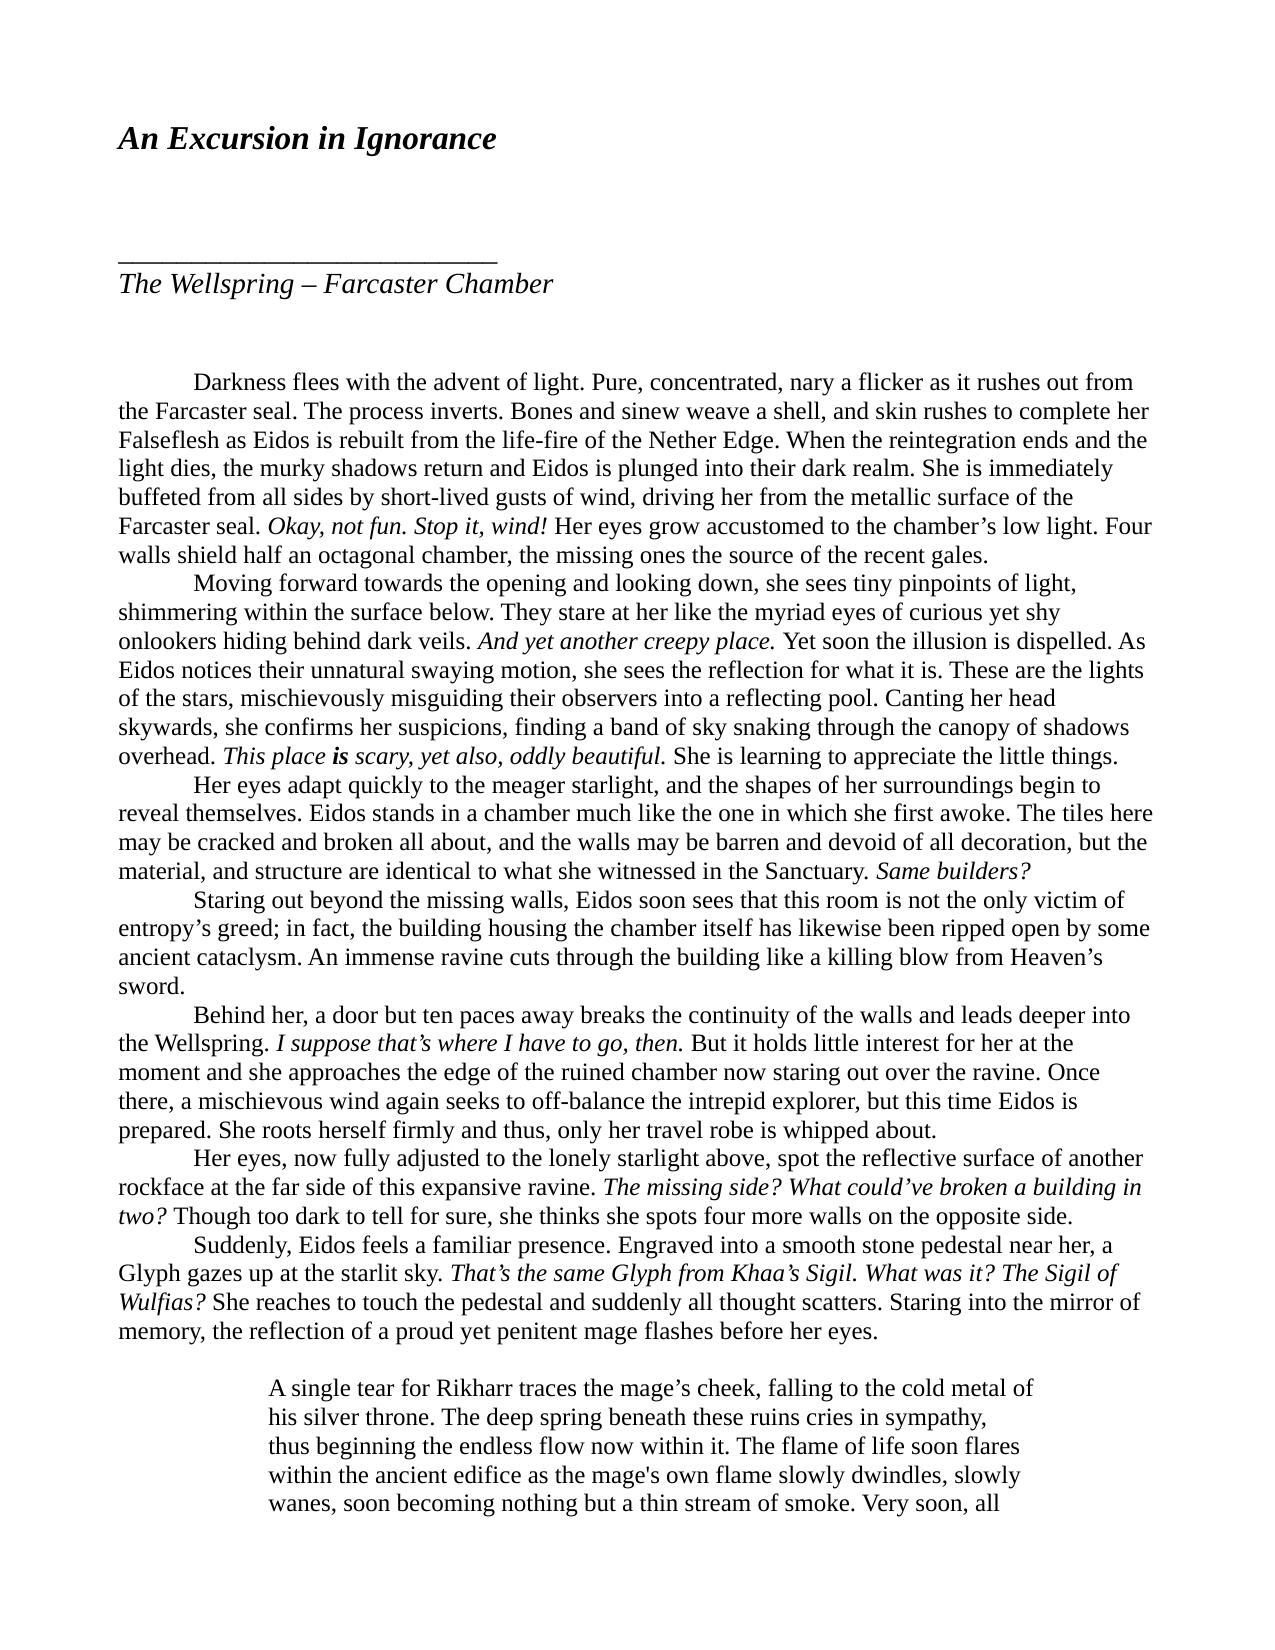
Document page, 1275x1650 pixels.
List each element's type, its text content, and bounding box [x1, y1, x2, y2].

text Her eyes, now fully adjusted to the lonely starlight above, spot the reflective surface of another rockface at the far side of this expansive ravine. The missing side? What could’ve broken a building in two? Though too dark to tell for sure, she thinks she spots four more walls on the opposite side. [118, 1143, 1157, 1230]
text Staring out beyond the missing walls, Eidos soon sees that this room is not the only victim of entropy’s greed; in fact, the building housing the chamber itself has likewise been ripped open by some ancient cataclysm. An immense ravine cuts through the building like a killing blow from Heaven’s sword. [118, 885, 1157, 1000]
text An Excursion in Ignorance [118, 118, 1157, 156]
text __________________________ [118, 233, 1157, 267]
text Darkness flees with the advent of light. Pure, concentrated, nary a flicker as it rushes out from the Farcaster seal. The process inverts. Bones and sinew weave a shell, and skin rushes to complete her Falseflesh as Eidos is rebuilt from the life-fire of the Nether Edge. When the reintegration ends and the light dies, the murky shadows return and Eidos is plunged into their dark realm. She is immediately buffeted from all sides by short-lived gusts of wind, driving her from the metallic surface of the Farcaster seal. Okay, not fun. Stop it, wind! Her eyes grow accustomed to the chamber’s low light. Four walls shield half an octagonal chamber, the missing ones the source of the recent gales. [118, 367, 1157, 568]
text Her eyes adapt quickly to the meager starlight, and the shapes of her surroundings begin to reveal themselves. Eidos stands in a chamber much like the one in which she first awoke. The tiles here may be cracked and broken all about, and the walls may be barren and devoid of all decoration, but the material, and structure are identical to what she witnessed in the Sanctuary. Same builders? [118, 770, 1157, 885]
text Suddenly, Eidos feels a familiar presence. Engraved into a smooth stone pedestal near her, a Glyph gazes up at the starlit sky. That’s the same Glyph from Khaa’s Sigil. What was it? The Sigil of Wulfias? She reaches to touch the pedestal and suddenly all thought scatters. Staring into the mirror of memory, the reflection of a proud yet penitent mage flashes before her eyes. [118, 1230, 1157, 1345]
text Moving forward towards the opening and looking down, she sees tiny pinpoints of light, shimmering within the surface below. They stare at her like the myriad eyes of curious yet shy onlookers hiding behind dark veils. And yet another creepy place. Yet soon the illusion is dispelled. As Eidos notices their unnatural swaying motion, she sees the reflection for what it is. These are the lights of the stars, mischievously misguiding their observers into a reflecting pool. Canting her head skywards, she confirms her suspicions, finding a band of sky snaking through the canopy of shadows overhead. This place is scary, yet also, oddly beautiful. She is learning to appreciate the little things. [118, 568, 1157, 770]
text The Wellspring – Farcaster Chamber [118, 267, 1157, 300]
text Behind her, a door but ten paces away breaks the continuity of the walls and leads deeper into the Wellspring. I suppose that’s where I have to go, then. But it holds little interest for her at the moment and she approaches the edge of the ruined chamber now staring out over the ravine. Once there, a mischievous wind again seeks to off-balance the intrepid explorer, but this time Eidos is prepared. She roots herself firmly and thus, only her travel robe is whipped about. [118, 1000, 1157, 1143]
text A single tear for Rikharr traces the mage’s cheek, falling to the cold metal of his silver throne. The deep spring beneath these ruins cries in sympathy, thus beginning the endless flow now within it. The flame of life soon flares within the ancient edifice as the mage's own flame slowly dwindles, slowly wanes, soon becoming nothing but a thin stream of smoke. Very soon, all [268, 1373, 1035, 1517]
